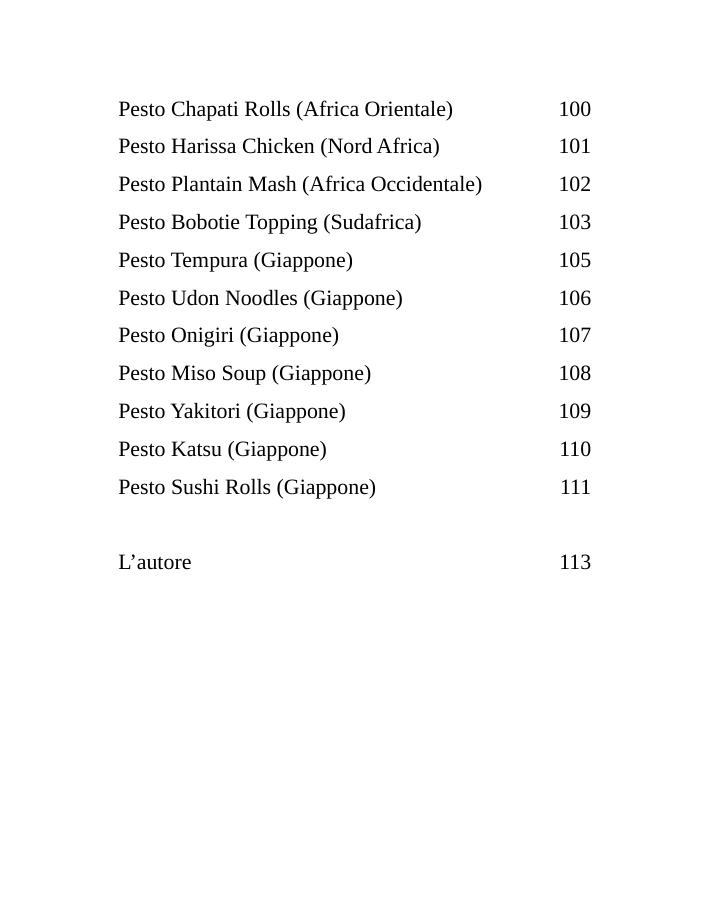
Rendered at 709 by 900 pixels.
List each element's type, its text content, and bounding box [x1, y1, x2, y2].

text Pesto Katsu (Giappone) 110 [88, 436, 620, 461]
text Pesto Bobotie Topping (Sudafrica) 103 [88, 209, 620, 234]
text Pesto Plantain Mash (Africa Occidentale) 102 [88, 171, 620, 196]
text Pesto Tempura (Giappone) 105 [88, 247, 620, 272]
text L’autore 113 [88, 549, 620, 574]
text Pesto Chapati Rolls (Africa Orientale) 100 [88, 96, 620, 121]
text Pesto Harissa Chicken (Nord Africa) 101 [88, 133, 620, 159]
text Pesto Onigiri (Giappone) 107 [88, 322, 620, 348]
text Pesto Yakitori (Giappone) 109 [88, 398, 620, 423]
text Pesto Udon Noodles (Giappone) 106 [88, 285, 620, 310]
text Pesto Miso Soup (Giappone) 108 [88, 360, 620, 386]
text Pesto Sushi Rolls (Giappone) 111 [88, 474, 620, 499]
